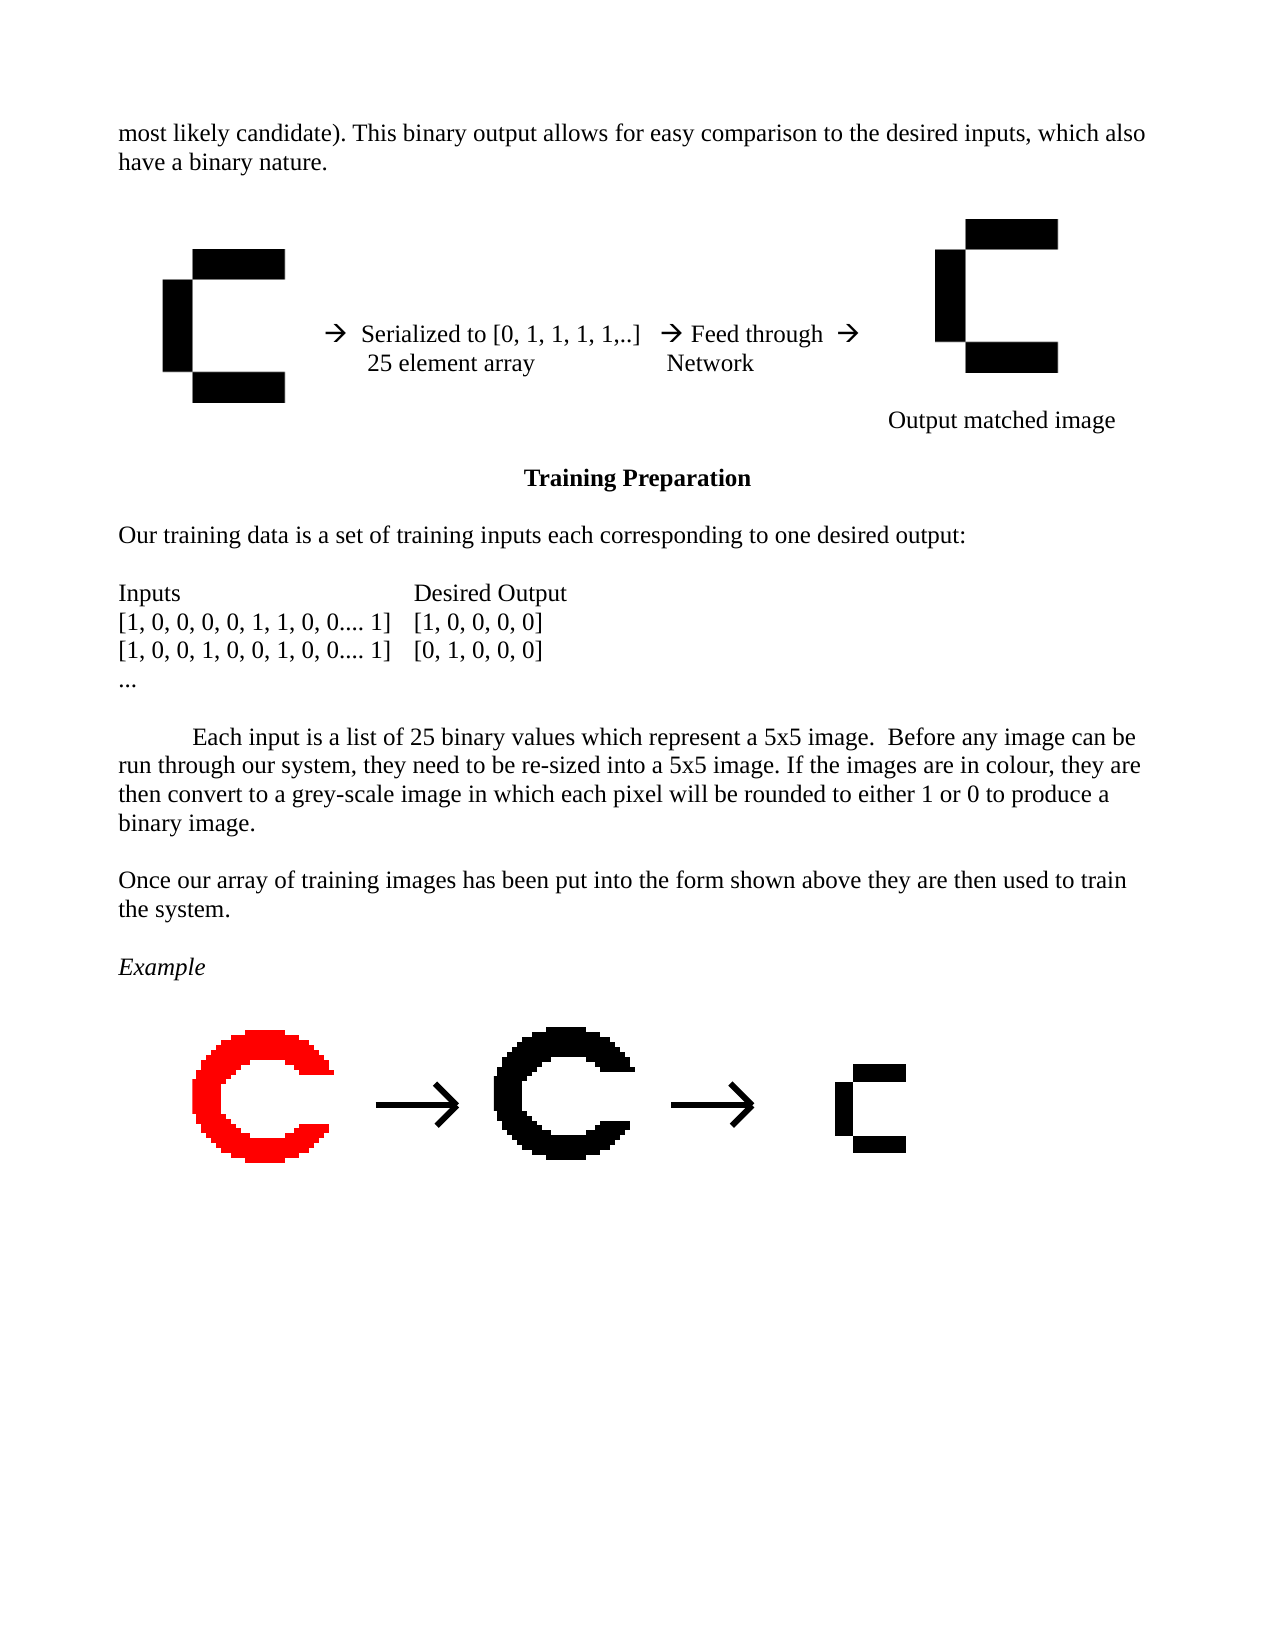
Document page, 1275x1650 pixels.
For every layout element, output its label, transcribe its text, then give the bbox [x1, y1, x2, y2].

text Each input is a list of 25 binary values which represent a 5x5 image. Before any image can be run through our system, they need to be re-sized into a 5x5 image. If the images are in colour, they are then convert to a grey-scale image in which each pixel will be rounded to either 1 or 0 to produce a binary image. [118, 722, 1157, 837]
text [1, 0, 0, 0, 0, 1, 1, 0, 0.... 1] [1, 0, 0, 0, 0] [118, 607, 1157, 636]
text  Serialized to [0, 1, 1, 1, 1,..]  Feed through  25 element array Network [316, 319, 1157, 377]
text [118, 319, 162, 377]
text most likely candidate). This binary output allows for easy comparison to the desired inputs, which also have a binary nature. [118, 118, 1157, 176]
picture [935, 219, 1088, 373]
text [1, 0, 0, 1, 0, 0, 1, 0, 0.... 1] [0, 1, 0, 0, 0] [118, 636, 1157, 664]
text Output matched image [118, 406, 1157, 434]
text ... [118, 664, 1157, 693]
text Our training data is a set of training inputs each corresponding to one desired output: [118, 521, 1157, 549]
picture [162, 249, 316, 403]
text Training Preparation [118, 463, 1157, 492]
text Example [118, 952, 1157, 981]
text Once our array of training images has been put into the form shown above they are then used to train the system. [118, 866, 1157, 923]
picture [192, 1026, 339, 1173]
text Inputs Desired Output [118, 578, 1157, 607]
picture [835, 1064, 923, 1153]
